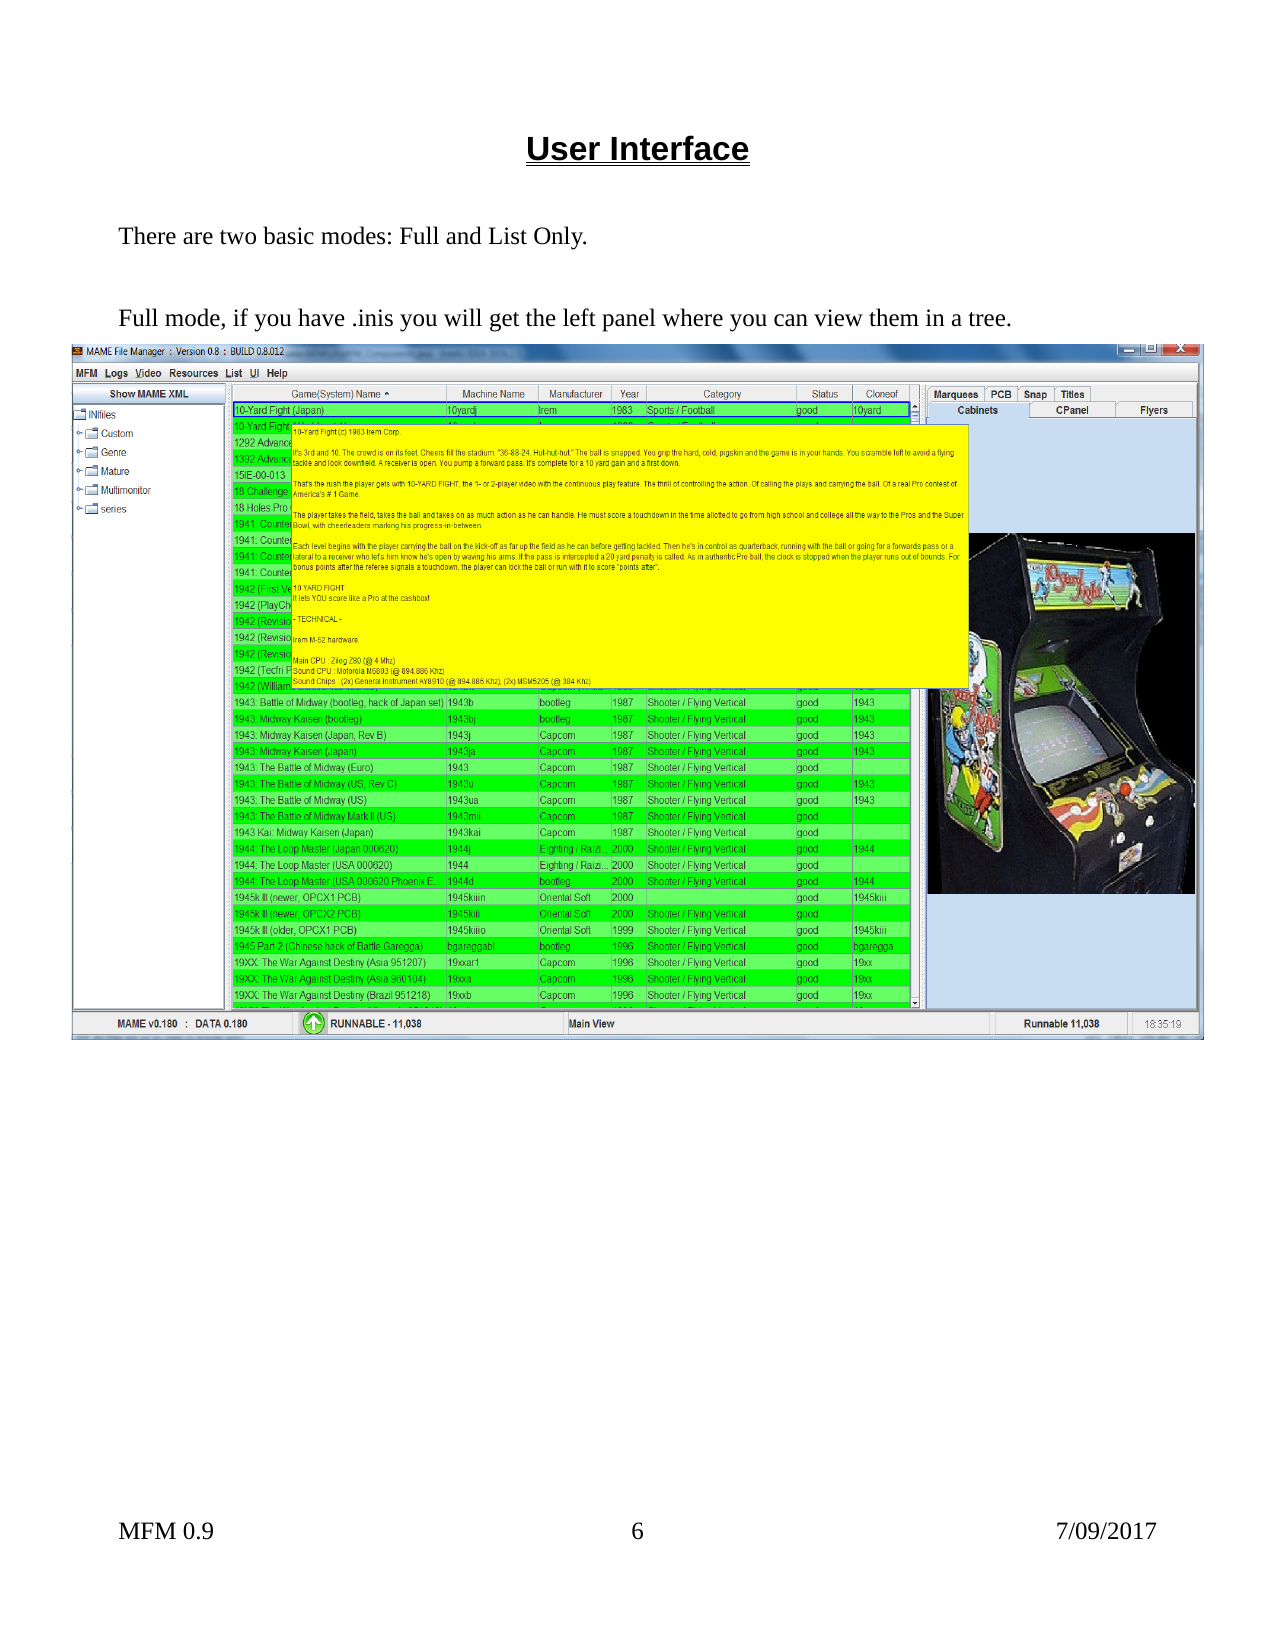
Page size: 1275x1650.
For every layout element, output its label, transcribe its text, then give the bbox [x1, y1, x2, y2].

picture [71, 344, 1204, 1040]
text Full mode, if you have .inis you will get the left panel where you can view them in a tree. [118, 303, 1157, 332]
text There are two basic modes: Full and List Only. [118, 221, 1157, 250]
subtitle User Interface [118, 128, 1157, 167]
